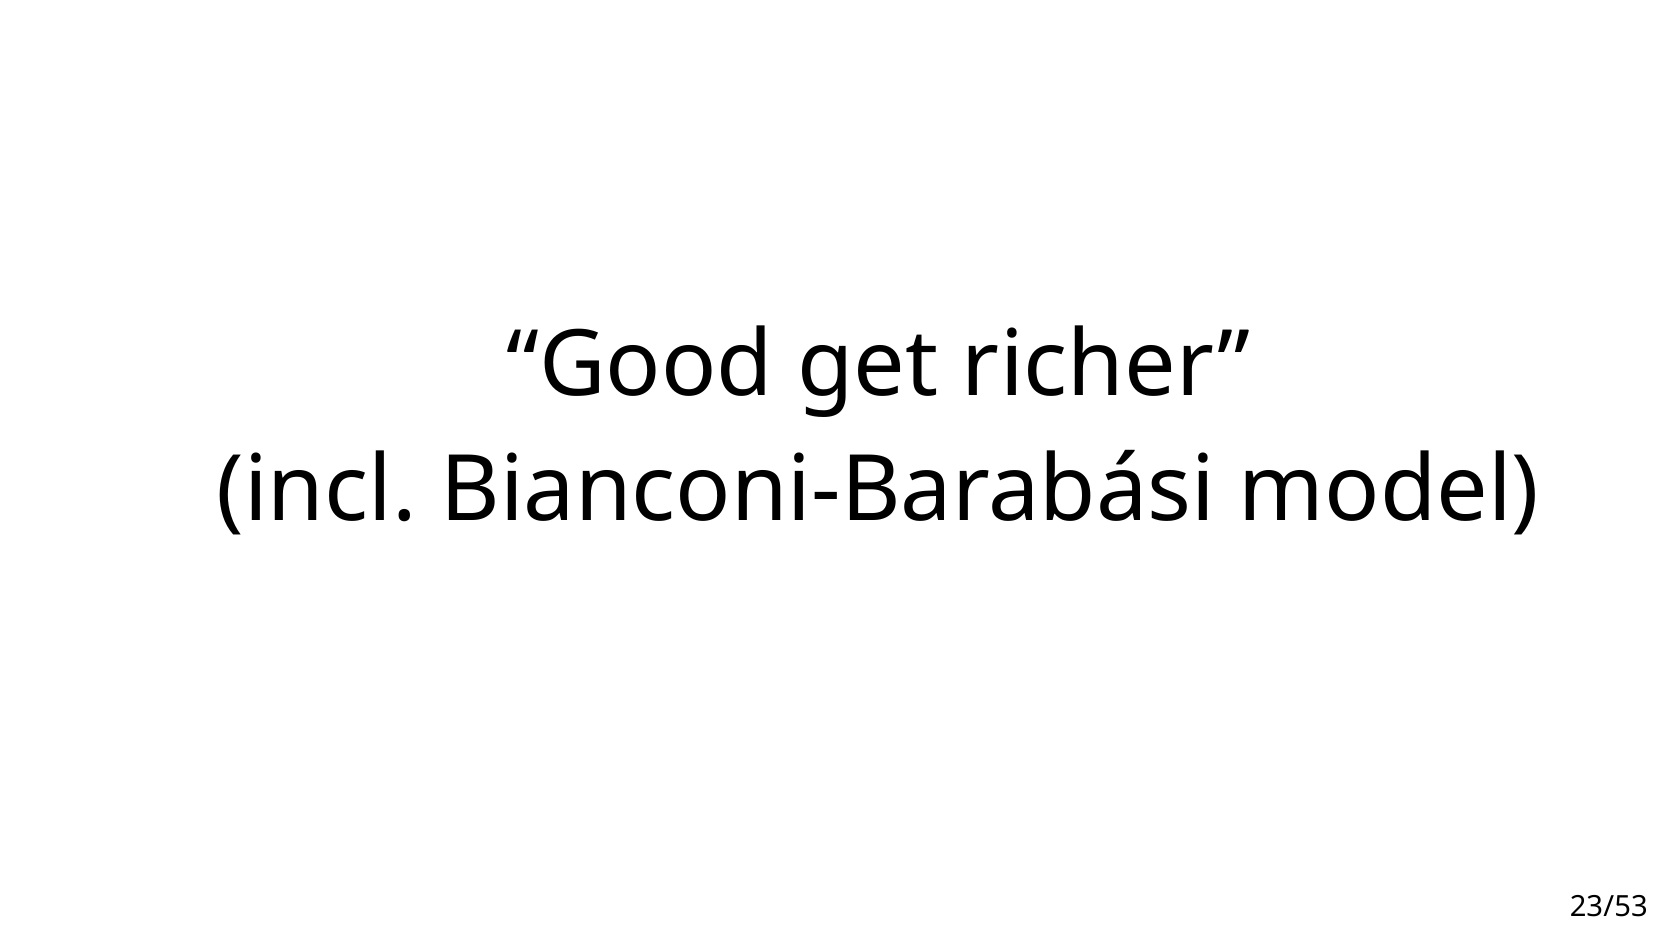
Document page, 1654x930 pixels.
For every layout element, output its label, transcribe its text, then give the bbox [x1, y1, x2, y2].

title “Good get richer” (incl. Bianconi-Barabási model) [134, 293, 1623, 552]
